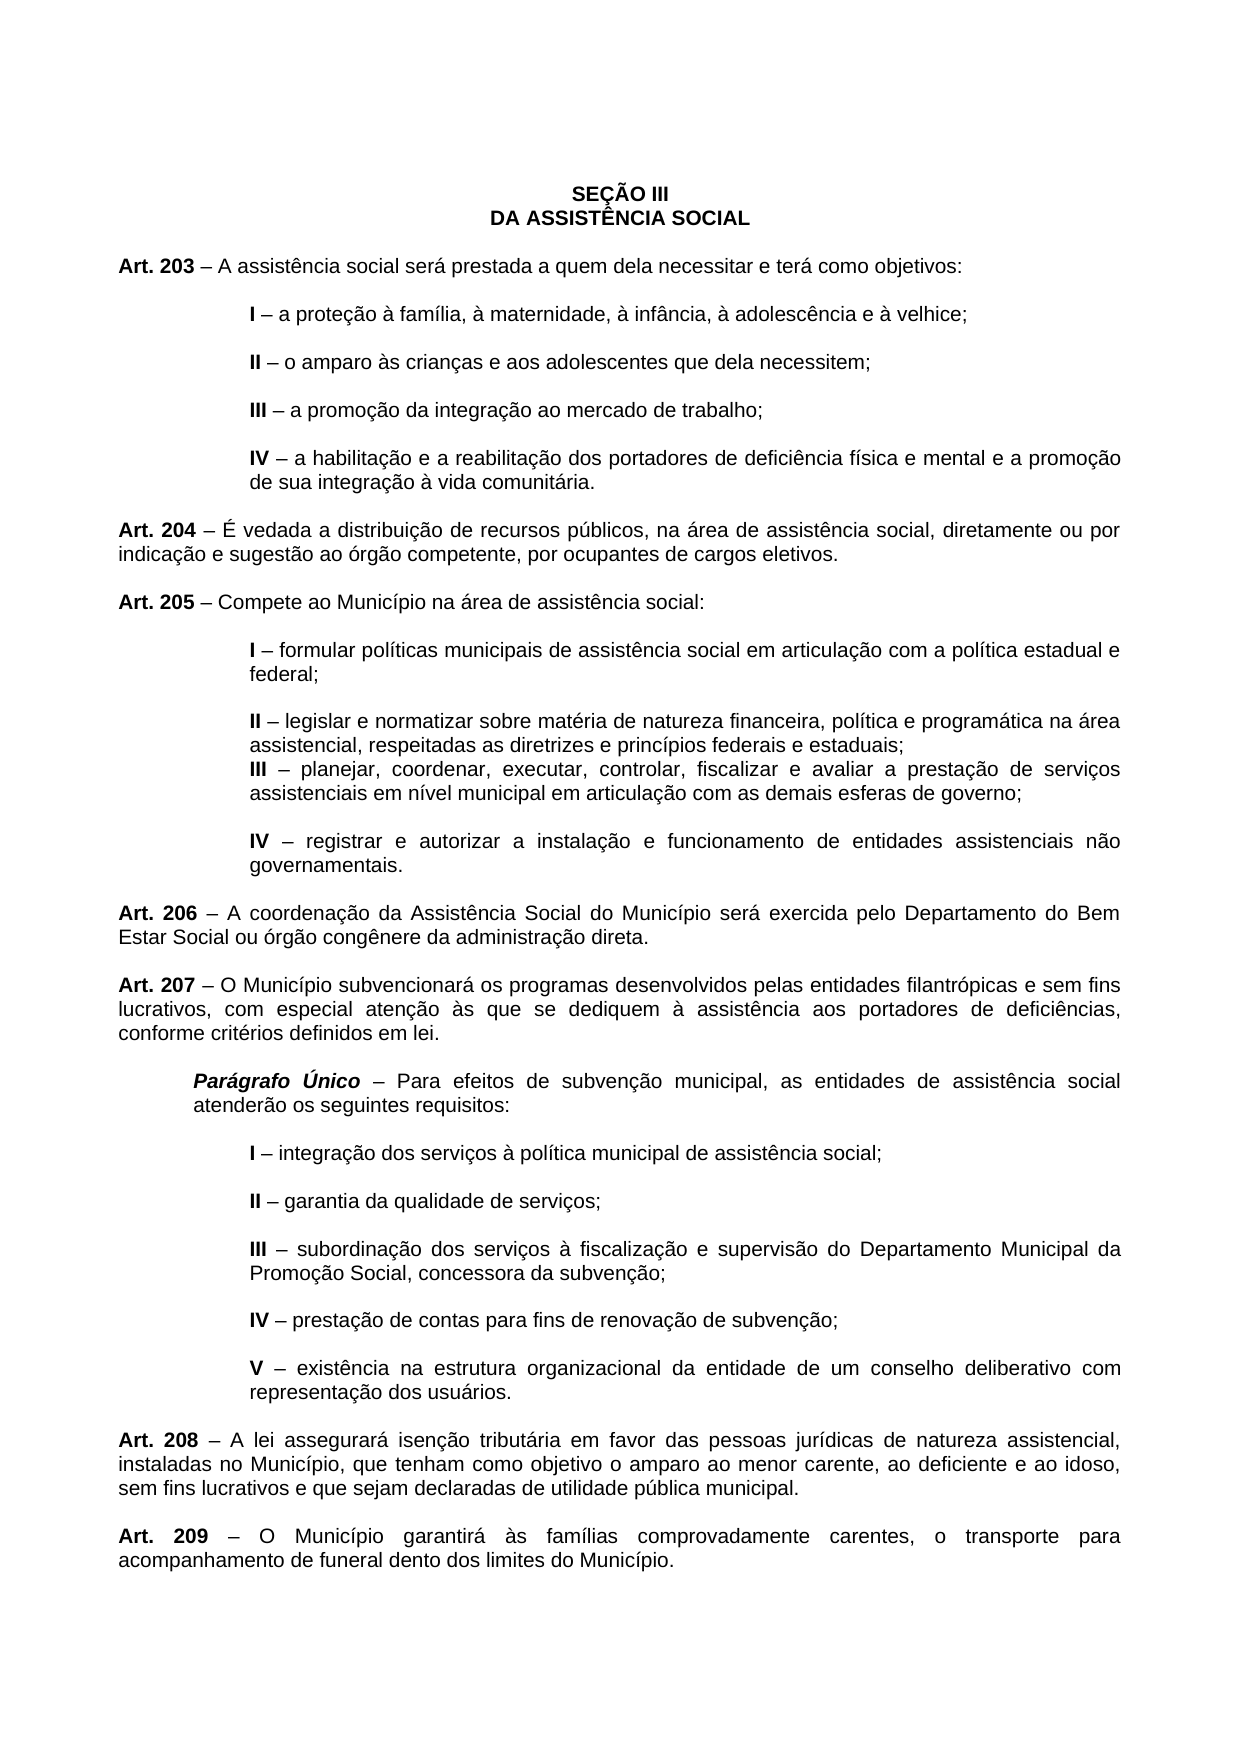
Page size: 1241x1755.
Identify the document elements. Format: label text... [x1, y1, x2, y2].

text IV – a habilitação e a reabilitação dos portadores de deficiência física e mental e a promoção de sua integração à vida comunitária. [249, 446, 1122, 494]
text I – formular políticas municipais de assistência social em articulação com a política estadual e federal; [249, 637, 1122, 685]
text Art. 206 – A coordenação da Assistência Social do Município será exercida pelo Departamento do Bem Estar Social ou órgão congênere da administração direta. [118, 901, 1122, 949]
text DA ASSISTÊNCIA SOCIAL [118, 206, 1122, 230]
text IV – registrar e autorizar a instalação e funcionamento de entidades assistenciais não governamentais. [249, 829, 1122, 877]
text II – o amparo às crianças e aos adolescentes que dela necessitem; [249, 350, 1122, 374]
text Art. 205 – Compete ao Município na área de assistência social: [118, 589, 1122, 613]
text Art. 208 – A lei assegurará isenção tributária em favor das pessoas jurídicas de natureza assistencial, instaladas no Município, que tenham como objetivo o amparo ao menor carente, ao deficiente e ao idoso, sem fins lucrativos e que sejam declaradas de utilidade pública municipal. [118, 1428, 1122, 1500]
text SEÇÃO III [118, 182, 1122, 206]
text V – existência na estrutura organizacional da entidade de um conselho deliberativo com representação dos usuários. [249, 1356, 1122, 1404]
text III – subordinação dos serviços à fiscalização e supervisão do Departamento Municipal da Promoção Social, concessora da subvenção; [249, 1236, 1122, 1284]
text IV – prestação de contas para fins de renovação de subvenção; [249, 1308, 1122, 1332]
text III – a promoção da integração ao mercado de trabalho; [249, 398, 1122, 422]
text II – legislar e normatizar sobre matéria de natureza financeira, política e programática na área assistencial, respeitadas as diretrizes e princípios federais e estaduais; [249, 709, 1122, 757]
text I – a proteção à família, à maternidade, à infância, à adolescência e à velhice; [249, 302, 1122, 326]
text Art. 203 – A assistência social será prestada a quem dela necessitar e terá como objetivos: [118, 254, 1122, 278]
text Art. 207 – O Município subvencionará os programas desenvolvidos pelas entidades filantrópicas e sem fins lucrativos, com especial atenção às que se dediquem à assistência aos portadores de deficiências, conforme critérios definidos em lei. [118, 973, 1122, 1045]
text Art. 209 – O Município garantirá às famílias comprovadamente carentes, o transporte para acompanhamento de funeral dento dos limites do Município. [118, 1524, 1122, 1572]
text Parágrafo Único – Para efeitos de subvenção municipal, as entidades de assistência social atenderão os seguintes requisitos: [193, 1069, 1122, 1117]
text Art. 204 – É vedada a distribuição de recursos públicos, na área de assistência social, diretamente ou por indicação e sugestão ao órgão competente, por ocupantes de cargos eletivos. [118, 518, 1122, 566]
text II – garantia da qualidade de serviços; [249, 1188, 1122, 1212]
text I – integração dos serviços à política municipal de assistência social; [249, 1141, 1122, 1164]
text III – planejar, coordenar, executar, controlar, fiscalizar e avaliar a prestação de serviços assistenciais em nível municipal em articulação com as demais esferas de governo; [249, 757, 1122, 805]
